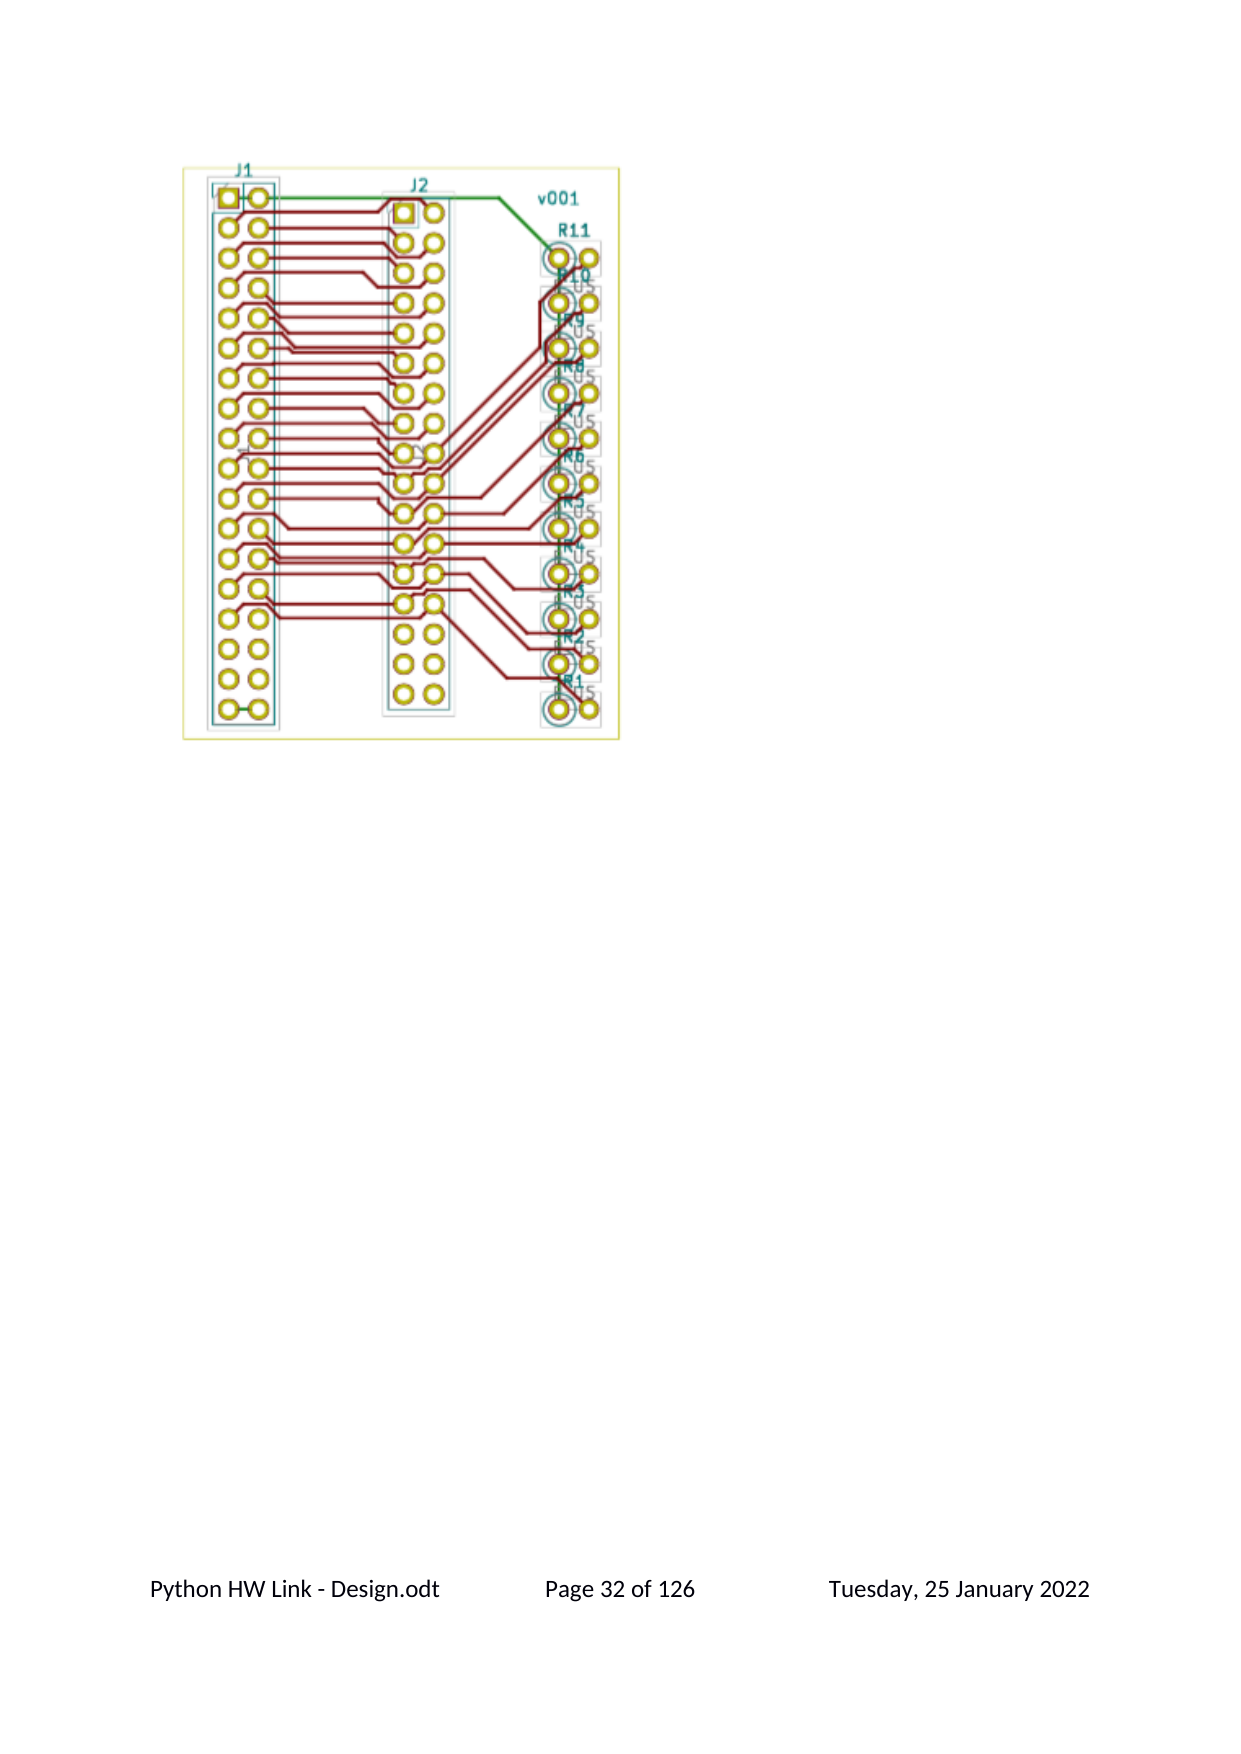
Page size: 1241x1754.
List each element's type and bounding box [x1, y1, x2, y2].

picture [150, 150, 651, 778]
